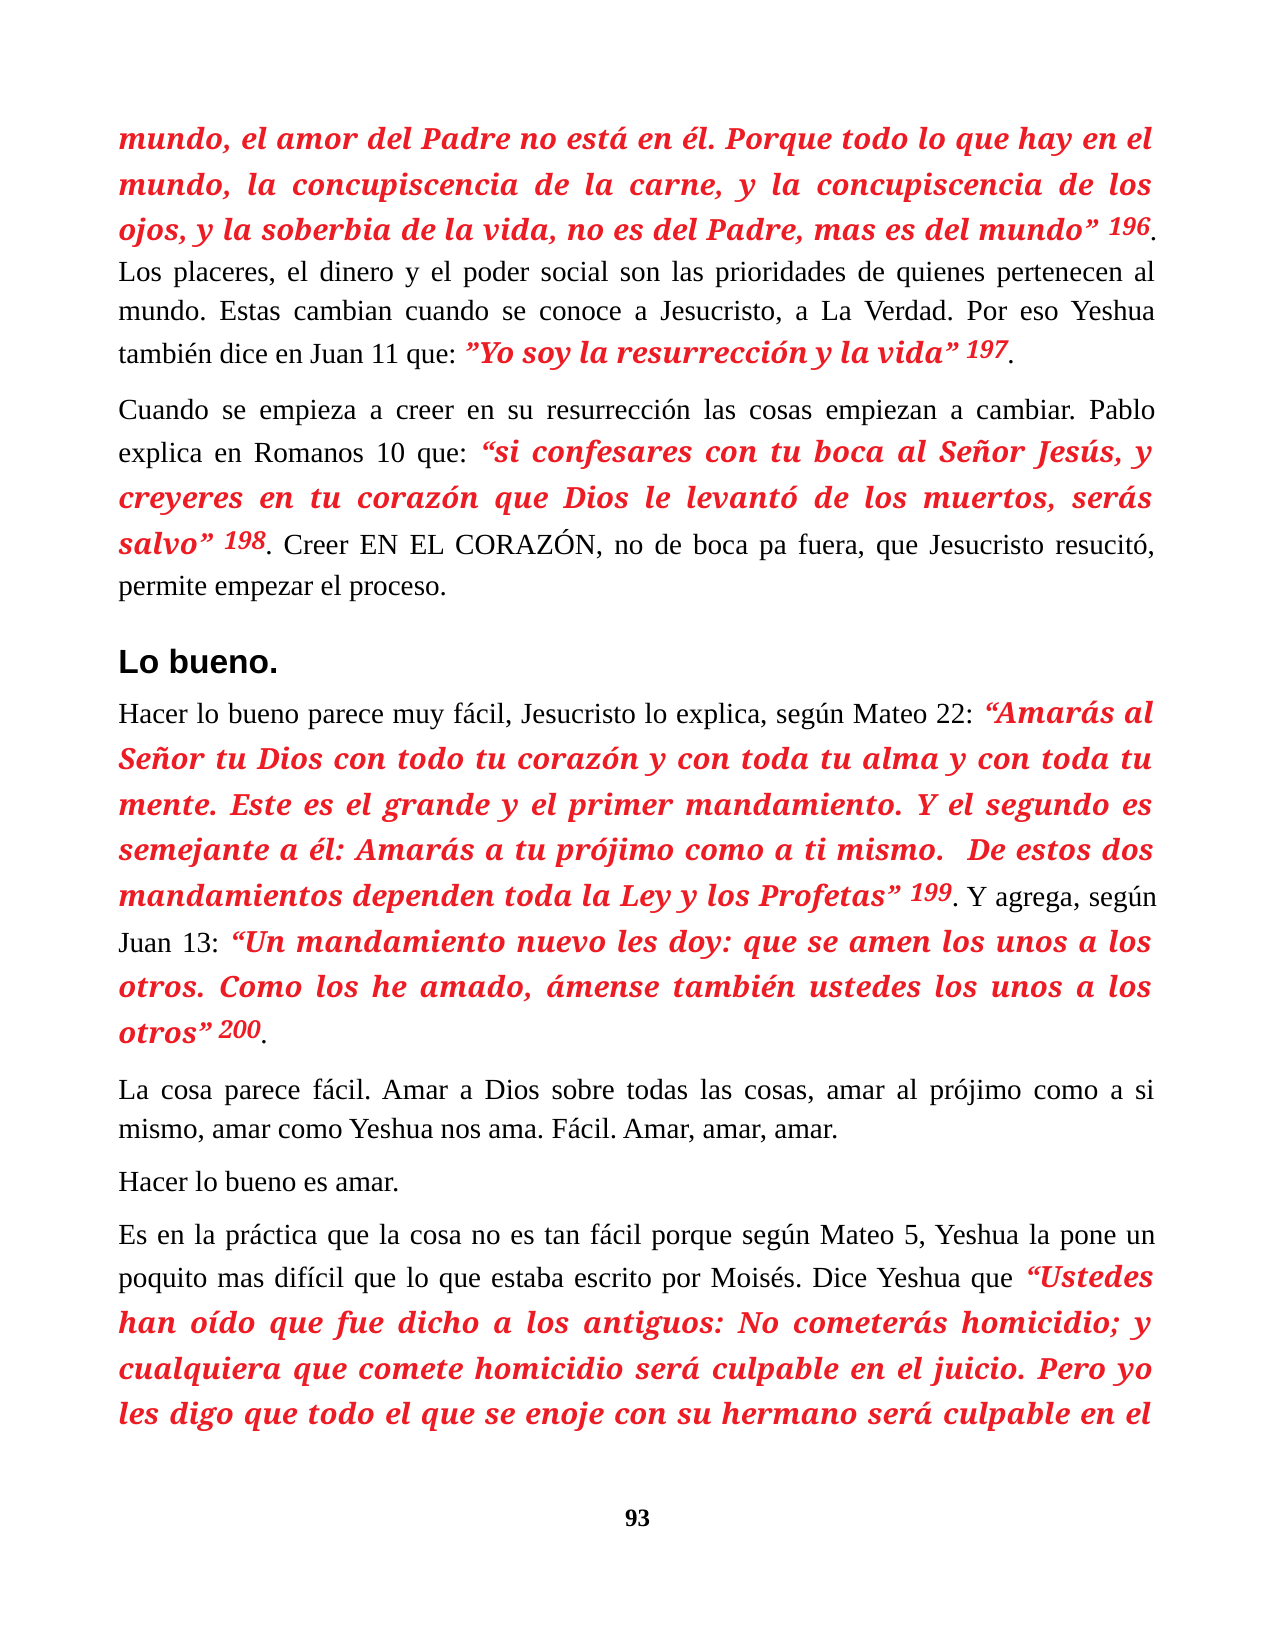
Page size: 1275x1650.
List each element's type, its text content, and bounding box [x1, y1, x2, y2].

text Hacer lo bueno parece muy fácil, Jesucristo lo explica, según Mateo 22: “Amarás al Señor tu Dios con todo tu corazón y con toda tu alma y con toda tu mente. Este es el grande y el primer mandamiento. Y el segundo es semejante a él: Amarás a tu prójimo como a ti mismo. De estos dos mandamientos dependen toda la Ley y los Profetas” . Y agrega, según Juan 13: “Un mandamiento nuevo les doy: que se amen los unos a los otros. Como los he amado, ámense también ustedes los unos a los otros” . [118, 693, 1157, 1052]
text Hacer lo bueno es amar. [118, 1164, 1157, 1198]
subtitle Lo bueno. [118, 642, 1157, 680]
text La cosa parece fácil. Amar a Dios sobre todas las cosas, amar al prójimo como a si mismo, amar como Yeshua nos ama. Fácil. Amar, amar, amar. [118, 1072, 1157, 1144]
text mundo, el amor del Padre no está en él. Porque todo lo que hay en el mundo, la concupiscencia de la carne, y la concupiscencia de los ojos, y la soberbia de la vida, no es del Padre, mas es del mundo” . Los placeres, el dinero y el poder social son las prioridades de quienes pertenecen al mundo. Estas cambian cuando se conoce a Jesucristo, a La Verdad. Por eso Yeshua también dice en Juan 11 que: ”Yo soy la resurrección y la vida” . [118, 118, 1157, 372]
text Cuando se empieza a creer en su resurrección las cosas empiezan a cambiar. Pablo explica en Romanos 10 que: “si confesares con tu boca al Señor Jesús, y creyeres en tu corazón que Dios le levantó de los muertos, serás salvo” . Creer EN EL CORAZÓN, no de boca pa fuera, que Jesucristo resucitó, permite empezar el proceso. [118, 392, 1157, 601]
text Es en la práctica que la cosa no es tan fácil porque según Mateo 5, Yeshua la pone un poquito mas difícil que lo que estaba escrito por Moisés. Dice Yeshua que “Ustedes han oído que fue dicho a los antiguos: No cometerás homicidio; y cualquiera que comete homicidio será culpable en el juicio. Pero yo les digo que todo el que se enoje con su hermano será culpable en el [118, 1217, 1157, 1433]
